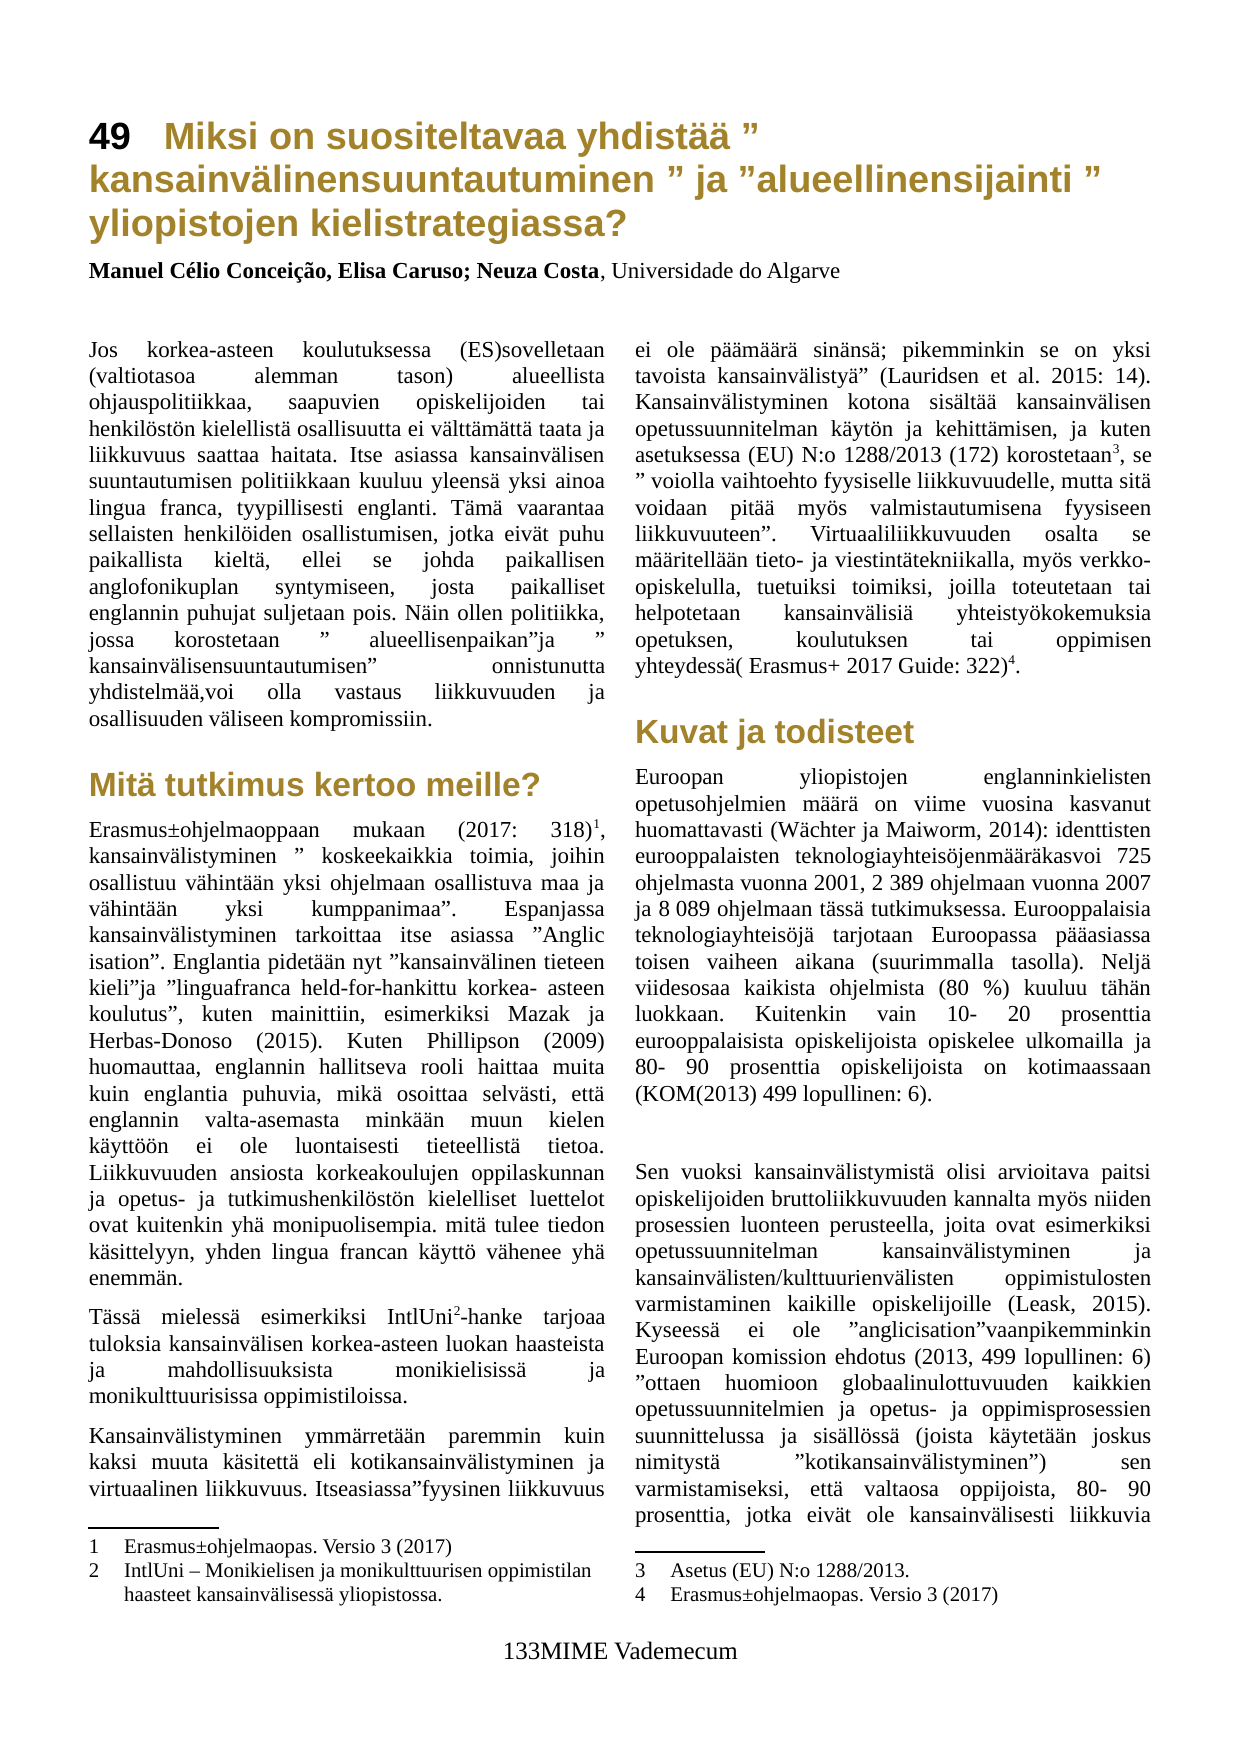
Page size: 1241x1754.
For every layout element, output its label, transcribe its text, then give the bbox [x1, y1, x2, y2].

text Kansainvälistyminen ymmärretään paremmin kuin kaksi muuta käsitettä eli kotikansainvälistyminen ja virtuaalinen liikkuvuus. Itseasiassa”fyysinen liikkuvuus [88, 1422, 605, 1501]
text Erasmus±ohjelmaoppaan mukaan (2017: 318), kansainvälistyminen ” koskeekaikkia toimia, joihin osallistuu vähintään yksi ohjelmaan osallistuva maa ja vähintään yksi kumppanimaa”. Espanjassa kansainvälistyminen tarkoittaa itse asiassa ”Anglic isation”. Englantia pidetään nyt ”kansainvälinen tieteen kieli”ja ”linguafranca held-for-hankittu korkea- asteen koulutus”, kuten mainittiin, esimerkiksi Mazak ja Herbas-Donoso (2015). Kuten Phillipson (2009) huomauttaa, englannin hallitseva rooli haittaa muita kuin englantia puhuvia, mikä osoittaa selvästi, että englannin valta-asemasta minkään muun kielen käyttöön ei ole luontaisesti tieteellistä tietoa. Liikkuvuuden ansiosta korkeakoulujen oppilaskunnan ja opetus- ja tutkimushenkilöstön kielelliset luettelot ovat kuitenkin yhä monipuolisempia. mitä tulee tiedon käsittelyyn, yhden lingua francan käyttö vähenee yhä enemmän. [88, 816, 605, 1290]
text IntlUni – Monikielisen ja monikulttuurisen oppimistilan haasteet kansainvälisessä yliopistossa. [88, 1558, 605, 1606]
text Tässä mielessä esimerkiksi IntlUni-hanke tarjoaa tuloksia kansainvälisen korkea-asteen luokan haasteista ja mahdollisuuksista monikielisissä ja monikulttuurisissa oppimistiloissa. [88, 1303, 605, 1409]
subtitle Mitä tutkimus kertoo meille? [88, 765, 605, 803]
text ei ole päämäärä sinänsä; pikemminkin se on yksi tavoista kansainvälistyä” (Lauridsen et al. 2015: 14). Kansainvälistyminen kotona sisältää kansainvälisen opetussuunnitelman käytön ja kehittämisen, ja kuten asetuksessa (EU) N:o 1288/2013 (172) korostetaan, se ” voiolla vaihtoehto fyysiselle liikkuvuudelle, mutta sitä voidaan pitää myös valmistautumisena fyysiseen liikkuvuuteen”. Virtuaaliliikkuvuuden osalta se määritellään tieto- ja viestintätekniikalla, myös verkko-opiskelulla, tuetuiksi toimiksi, joilla toteutetaan tai helpotetaan kansainvälisiä yhteistyökokemuksia opetuksen, koulutuksen tai oppimisen yhteydessä( Erasmus+ 2017 Guide: 322). [635, 336, 1152, 678]
text Erasmus±ohjelmaopas. Versio 3 (2017) [635, 1582, 1152, 1606]
subtitle Kuvat ja todisteet [635, 712, 1152, 751]
text Sen vuoksi kansainvälistymistä olisi arvioitava paitsi opiskelijoiden bruttoliikkuvuuden kannalta myös niiden prosessien luonteen perusteella, joita ovat esimerkiksi opetussuunnitelman kansainvälistyminen ja kansainvälisten/kulttuurienvälisten oppimistulosten varmistaminen kaikille opiskelijoille (Leask, 2015). Kyseessä ei ole ”anglicisation”vaanpikemminkin Euroopan komission ehdotus (2013, 499 lopullinen: 6) ”ottaen huomioon globaalinulottuvuuden kaikkien opetussuunnitelmien ja opetus- ja oppimisprosessien suunnittelussa ja sisällössä (joista käytetään joskus nimitystä ”kotikansainvälistyminen”) sen varmistamiseksi, että valtaosa oppijoista, 80- 90 prosenttia, jotka eivät ole kansainvälisesti liikkuvia [635, 1158, 1152, 1527]
text Erasmus±ohjelmaopas. Versio 3 (2017) [88, 1534, 605, 1558]
text Asetus (EU) N:o 1288/2013. [635, 1558, 1152, 1582]
subtitle Miksi on suositeltavaa yhdistää ” kansainvälinensuuntautuminen ” ja ”alueellinensijainti ” yliopistojen kielistrategiassa? [88, 113, 1152, 244]
text Jos korkea-asteen koulutuksessa (ES)sovelletaan (valtiotasoa alemman tason) alueellista ohjauspolitiikkaa, saapuvien opiskelijoiden tai henkilöstön kielellistä osallisuutta ei välttämättä taata ja liikkuvuus saattaa haitata. Itse asiassa kansainvälisen suuntautumisen politiikkaan kuuluu yleensä yksi ainoa lingua franca, tyypillisesti englanti. Tämä vaarantaa sellaisten henkilöiden osallistumisen, jotka eivät puhu paikallista kieltä, ellei se johda paikallisen anglofonikuplan syntymiseen, josta paikalliset englannin puhujat suljetaan pois. Näin ollen politiikka, jossa korostetaan ” alueellisenpaikan”ja ” kansainvälisensuuntautumisen” onnistunutta yhdistelmää,voi olla vastaus liikkuvuuden ja osallisuuden väliseen kompromissiin. [88, 336, 605, 731]
text Euroopan yliopistojen englanninkielisten opetusohjelmien määrä on viime vuosina kasvanut huomattavasti (Wächter ja Maiworm, 2014): identtisten eurooppalaisten teknologiayhteisöjenmääräkasvoi 725 ohjelmasta vuonna 2001, 2 389 ohjelmaan vuonna 2007 ja 8 089 ohjelmaan tässä tutkimuksessa. Eurooppalaisia teknologiayhteisöjä tarjotaan Euroopassa pääasiassa toisen vaiheen aikana (suurimmalla tasolla). Neljä viidesosaa kaikista ohjelmista (80 %) kuuluu tähän luokkaan. Kuitenkin vain 10- 20 prosenttia eurooppalaisista opiskelijoista opiskelee ulkomailla ja 80- 90 prosenttia opiskelijoista on kotimaassaan (KOM(2013) 499 lopullinen: 6). [635, 763, 1152, 1106]
text Manuel Célio Conceição, Elisa Caruso; Neuza Costa, Universidade do Algarve [88, 257, 1152, 283]
